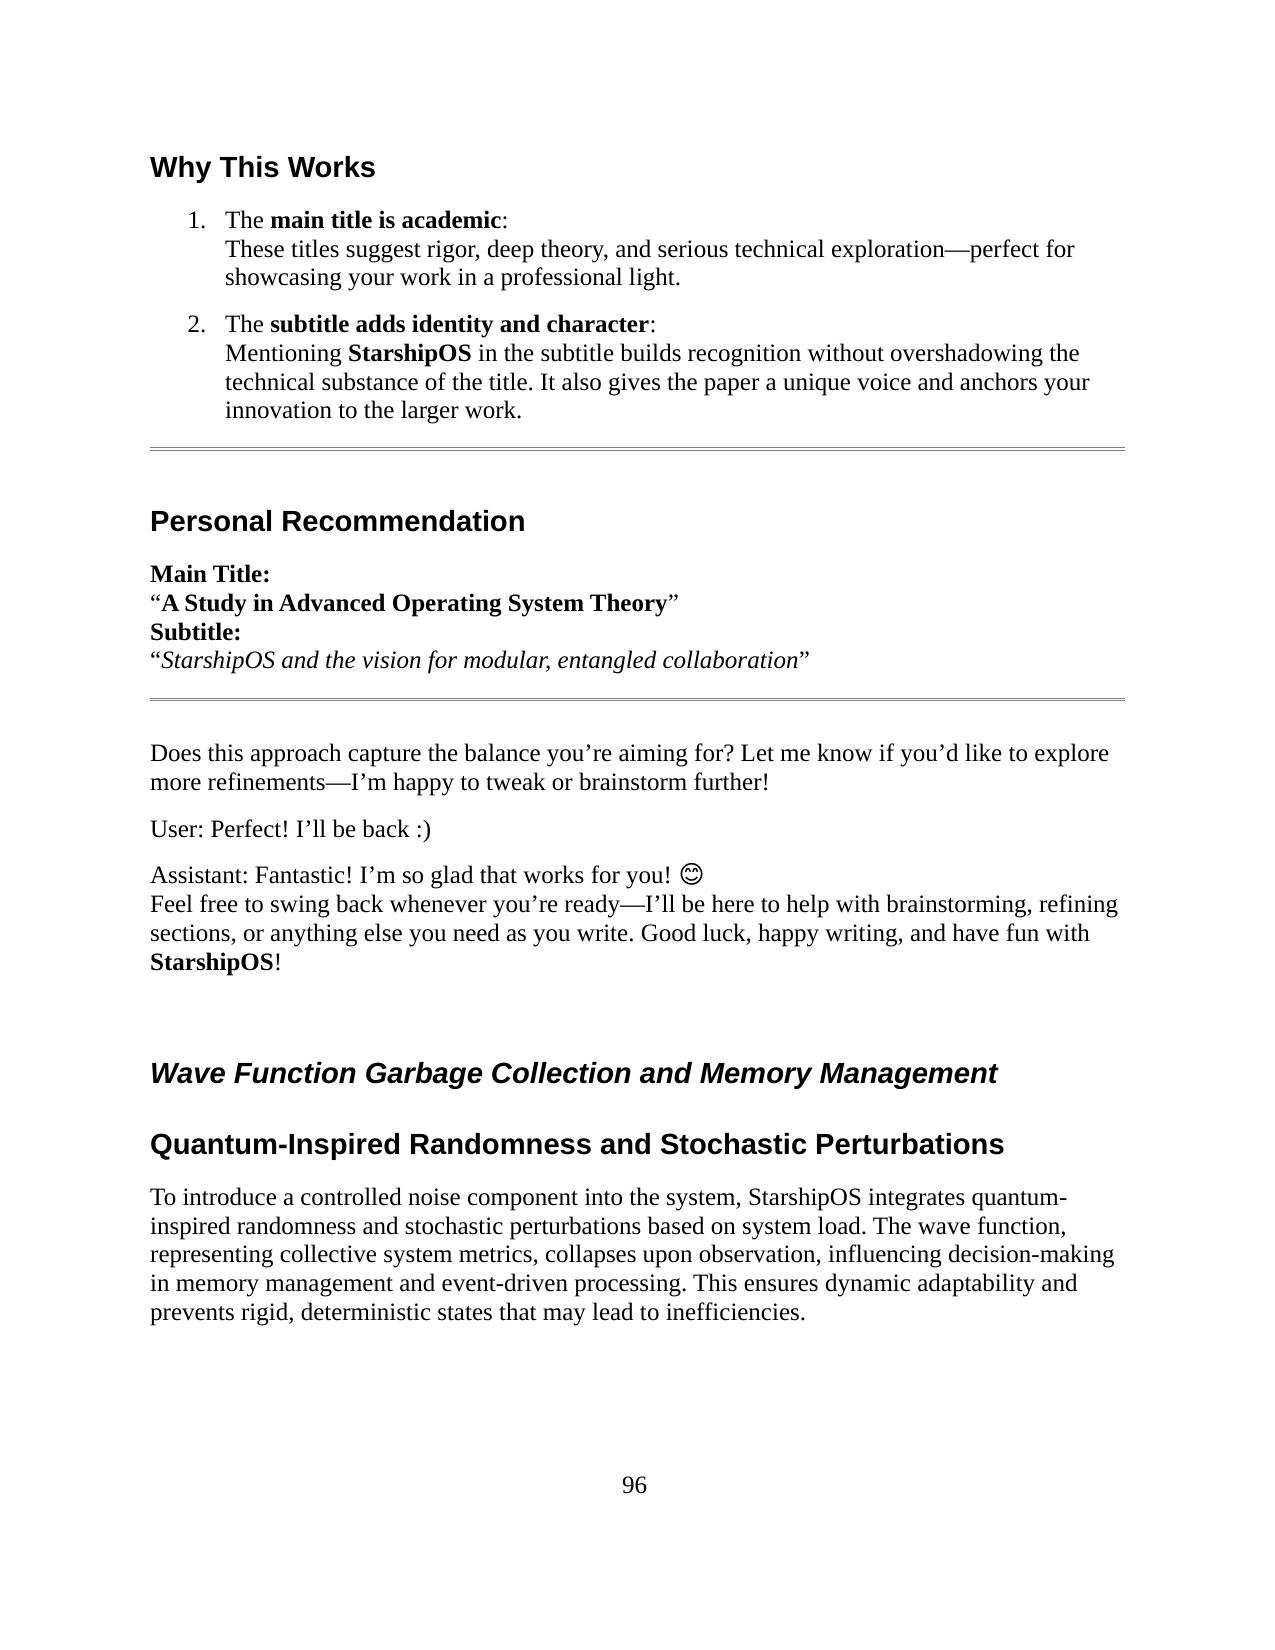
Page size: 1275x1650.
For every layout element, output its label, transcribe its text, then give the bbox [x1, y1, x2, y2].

subtitle Wave Function Garbage Collection and Memory Management [150, 1056, 1125, 1089]
subtitle Why This Works [150, 150, 1125, 183]
subtitle Quantum-Inspired Randomness and Stochastic Perturbations [150, 1127, 1125, 1161]
text Main Title: “A Study in Advanced Operating System Theory” Subtitle: “StarshipOS and the vision for modular, entangled collaboration” [150, 559, 1125, 674]
subtitle Personal Recommendation [150, 504, 1125, 538]
text Assistant: Fantastic! I’m so glad that works for you! 😊 Feel free to swing back whenever you’re ready—I’ll be here to help with brainstorming, refining sections, or anything else you need as you write. Good luck, happy writing, and have fun with StarshipOS! 🚀✨ [150, 860, 1125, 975]
text Does this approach capture the balance you’re aiming for? Let me know if you’d like to explore more refinements—I’m happy to tweak or brainstorm further! 🚀 [150, 738, 1125, 796]
text To introduce a controlled noise component into the system, StarshipOS integrates quantum-inspired randomness and stochastic perturbations based on system load. The wave function, representing collective system metrics, collapses upon observation, influencing decision-making in memory management and event-driven processing. This ensures dynamic adaptability and prevents rigid, deterministic states that may lead to inefficiencies. [150, 1182, 1125, 1326]
list The subtitle adds identity and character: Mentioning StarshipOS in the subtitle builds recognition without overshadowing the technical substance of the title. It also gives the paper a unique voice and anchors your innovation to the larger work. [187, 309, 1125, 424]
text User: Perfect! I’ll be back :) [150, 814, 1125, 842]
list The main title is academic: These titles suggest rigor, deep theory, and serious technical exploration—perfect for showcasing your work in a professional light. [187, 205, 1125, 291]
